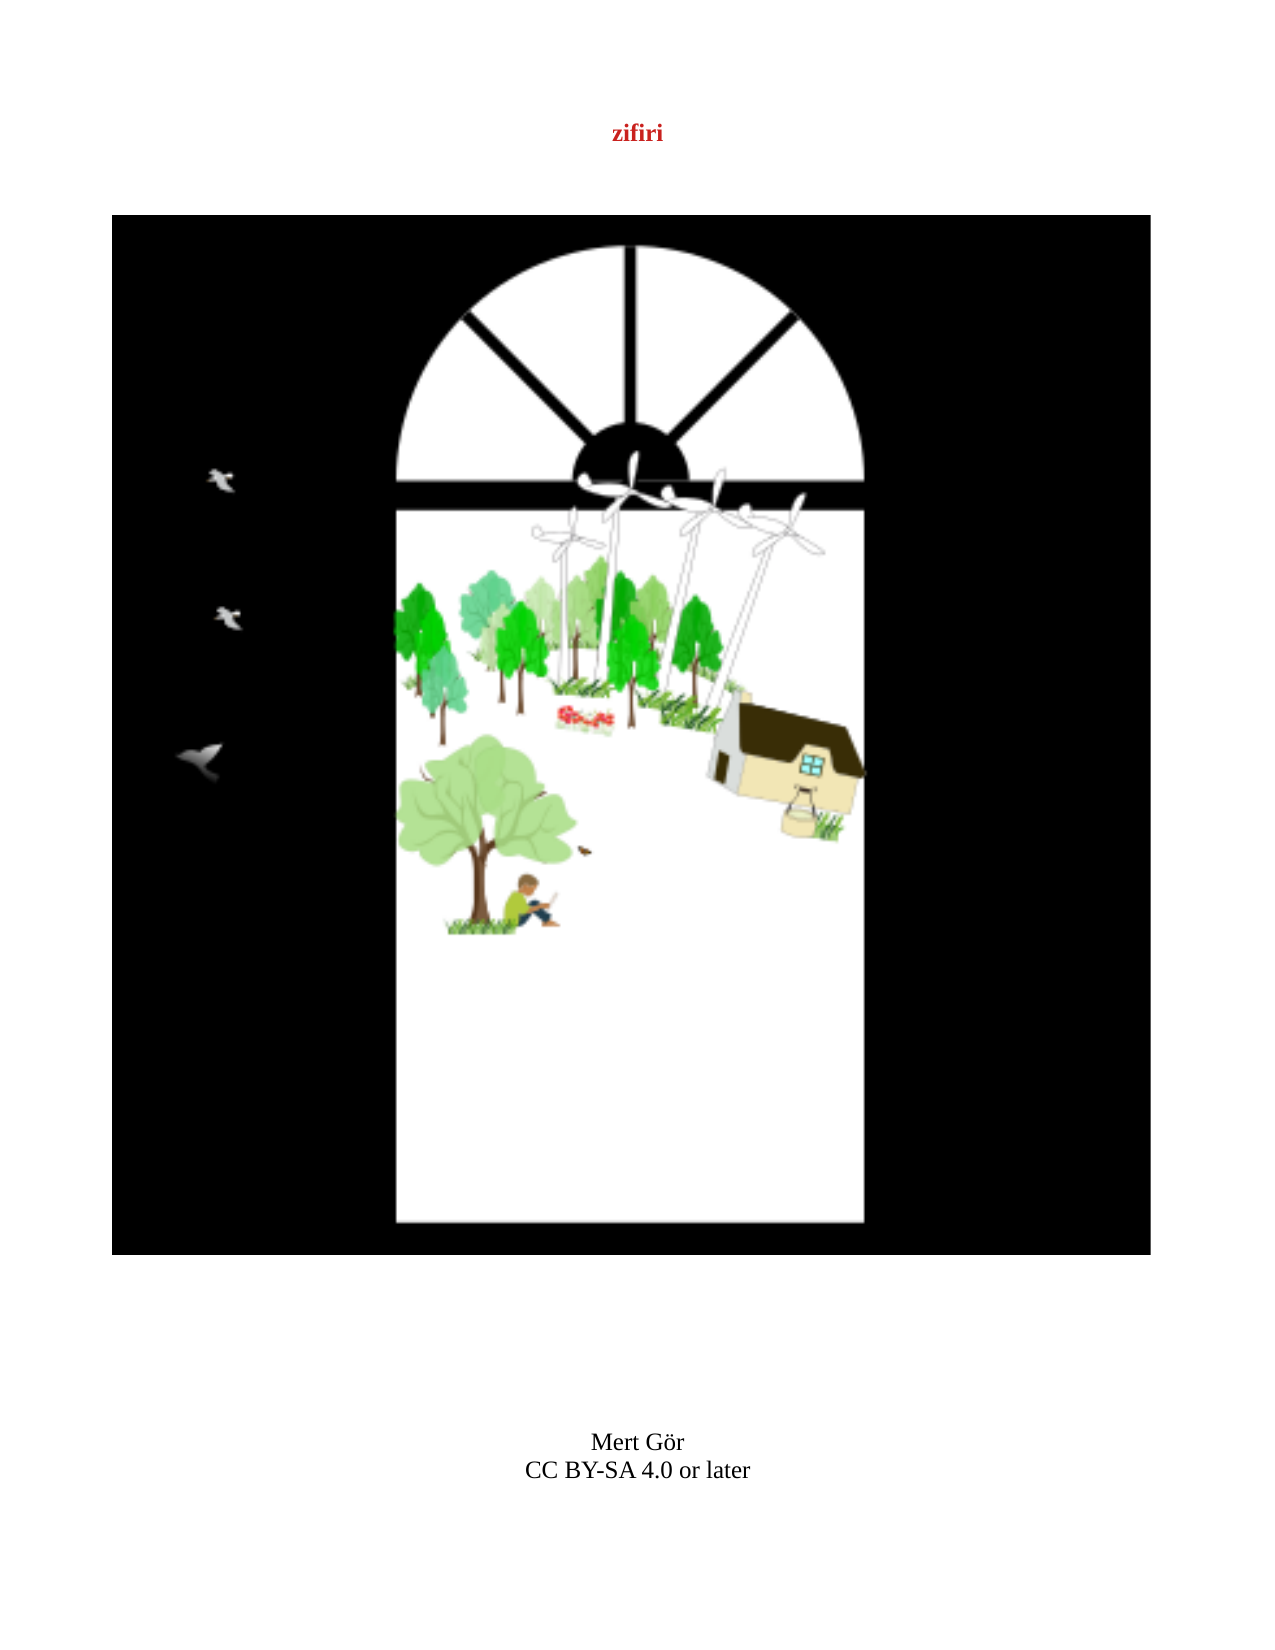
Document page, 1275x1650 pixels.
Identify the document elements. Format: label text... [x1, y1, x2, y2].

text CC BY-SA 4.0 or later [118, 1455, 1157, 1513]
picture [112, 215, 1151, 1255]
text zifiri Mert Gör [118, 118, 1157, 1455]
